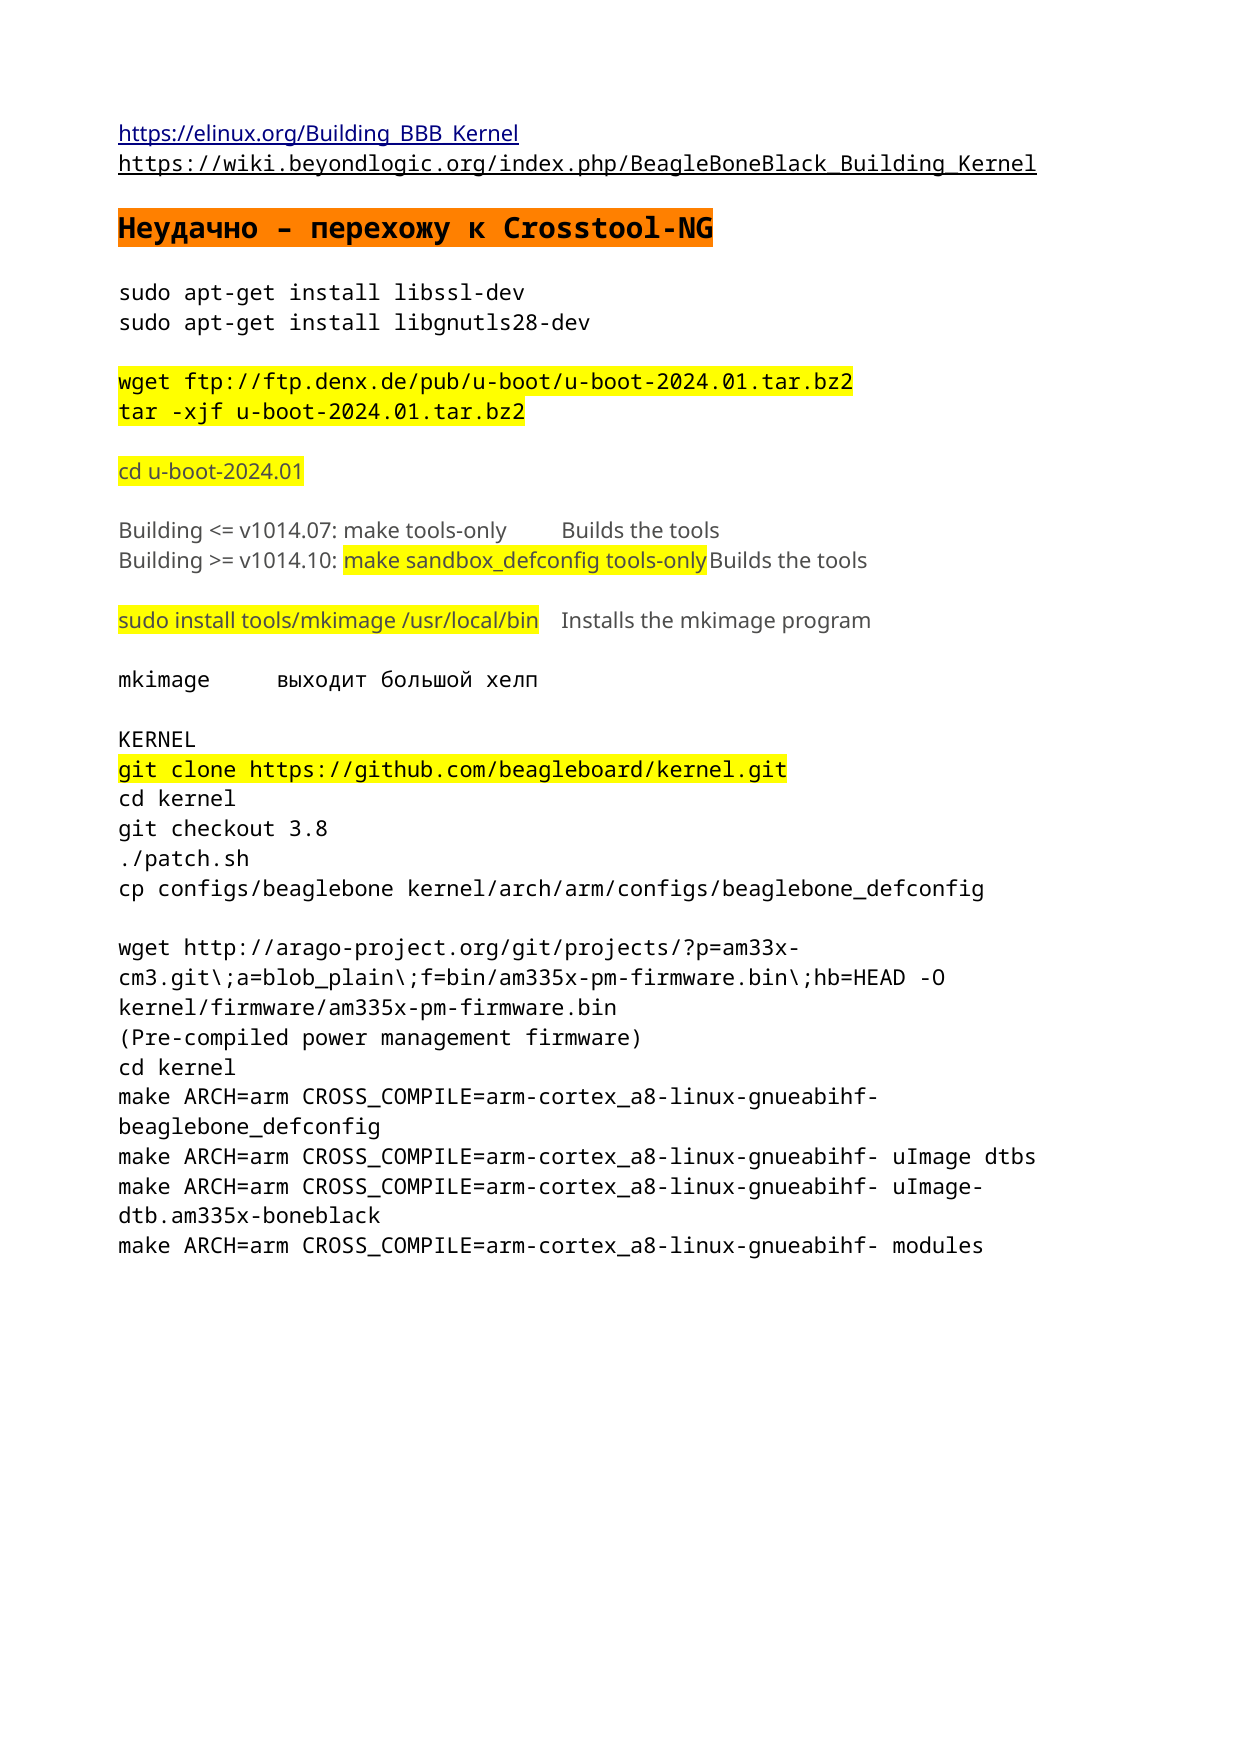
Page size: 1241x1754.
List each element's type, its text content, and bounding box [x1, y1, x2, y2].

text git checkout 3.8 [118, 813, 1122, 843]
text git clone https://github.com/beagleboard/kernel.git [118, 754, 1122, 783]
text https://wiki.beyondlogic.org/index.php/BeagleBoneBlack_Building_Kernel [118, 148, 1122, 178]
text sudo apt-get install libssl-dev [118, 277, 1122, 307]
text make ARCH=arm CROSS_COMPILE=arm-cortex_a8-linux-gnueabihf- uImage dtbs [118, 1141, 1122, 1171]
text sudo apt-get install libgnutls28-dev [118, 307, 1122, 337]
text (Pre-compiled power management firmware) [118, 1022, 1122, 1052]
text ./patch.sh [118, 843, 1122, 873]
text make ARCH=arm CROSS_COMPILE=arm-cortex_a8-linux-gnueabihf- modules [118, 1230, 1122, 1260]
text cd kernel [118, 1052, 1122, 1081]
text KERNEL [118, 724, 1122, 754]
text mkimage выходит большой хелп [118, 664, 1122, 694]
text cp configs/beaglebone kernel/arch/arm/configs/beaglebone_defconfig [118, 873, 1122, 903]
text cd u-boot-2024.01 [118, 456, 1122, 486]
text make ARCH=arm CROSS_COMPILE=arm-cortex_a8-linux-gnueabihf- beaglebone_defconfig [118, 1081, 1122, 1141]
text wget ftp://ftp.denx.de/pub/u-boot/u-boot-2024.01.tar.bz2 [118, 366, 1122, 396]
text wget http://arago-project.org/git/projects/?p=am33x-cm3.git\;a=blob_plain\;f=bin/am335x-pm-firmware.bin\;hb=HEAD -O kernel/firmware/am335x-pm-firmware.bin [118, 932, 1122, 1022]
text tar -xjf u-boot-2024.01.tar.bz2 [118, 396, 1122, 426]
text https://elinux.org/Building_BBB_Kernel [118, 118, 1122, 148]
text Building <= v1014.07: make tools-only Builds the tools [118, 515, 1122, 545]
text cd kernel [118, 783, 1122, 813]
text make ARCH=arm CROSS_COMPILE=arm-cortex_a8-linux-gnueabihf- uImage-dtb.am335x-boneblack [118, 1171, 1122, 1230]
text Неудачно – перехожу к Crosstool-NG [118, 207, 1122, 247]
text Building >= v1014.10: make sandbox_defconfig tools-only Builds the tools [118, 545, 1122, 575]
text sudo install tools/mkimage /usr/local/bin Installs the mkimage program [118, 605, 1122, 634]
